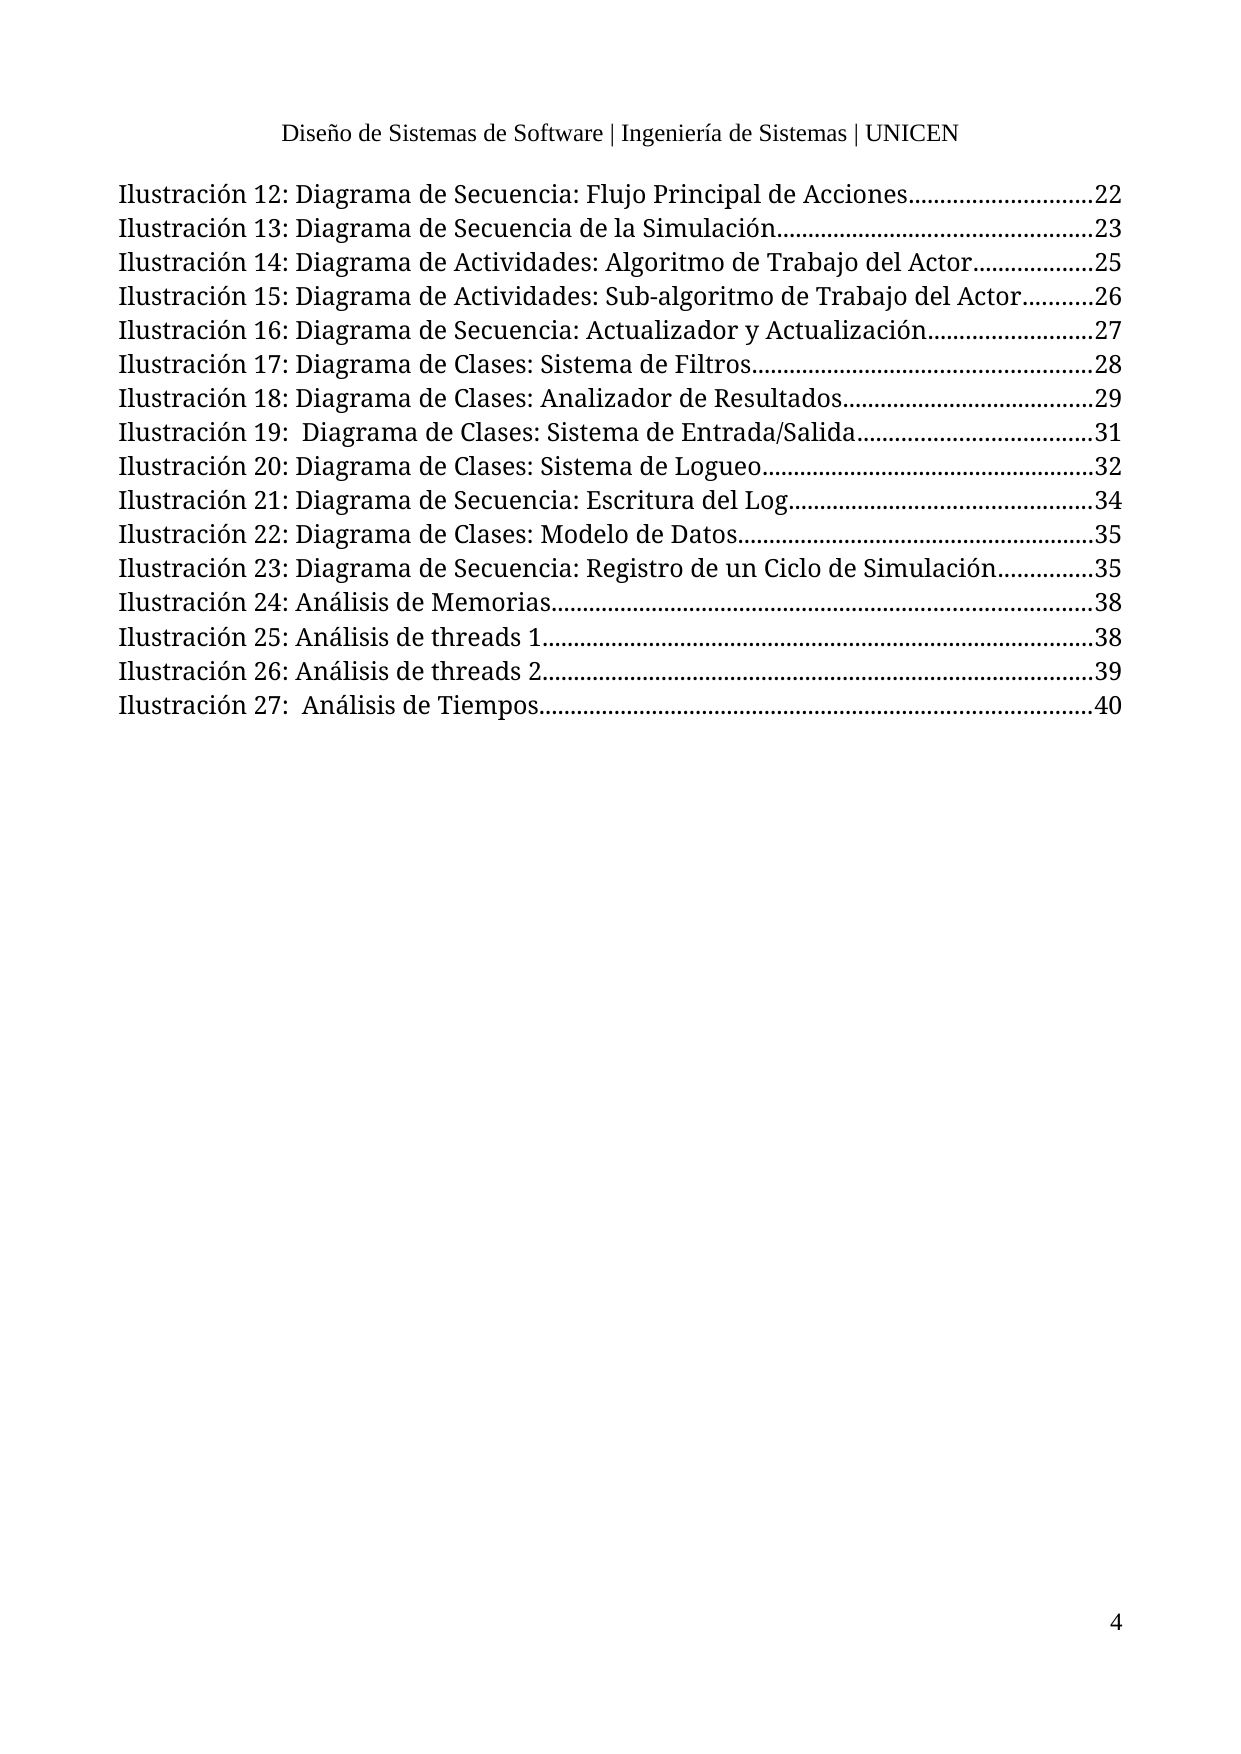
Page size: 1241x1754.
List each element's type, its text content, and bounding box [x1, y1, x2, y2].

text Ilustración 18: Diagrama de Clases: Analizador de Resultados 29 [118, 381, 1122, 415]
text Ilustración 15: Diagrama de Actividades: Sub-algoritmo de Trabajo del Actor 26 [118, 278, 1122, 313]
text Ilustración 13: Diagrama de Secuencia de la Simulación 23 [118, 210, 1122, 244]
text Ilustración 20: Diagrama de Clases: Sistema de Logueo 32 [118, 449, 1122, 483]
text Ilustración 23: Diagrama de Secuencia: Registro de un Ciclo de Simulación 35 [118, 551, 1122, 585]
text Ilustración 27: Análisis de Tiempos 40 [118, 687, 1122, 721]
text Ilustración 24: Análisis de Memorias 38 [118, 585, 1122, 619]
text Ilustración 26: Análisis de threads 2 39 [118, 653, 1122, 687]
text Ilustración 22: Diagrama de Clases: Modelo de Datos 35 [118, 517, 1122, 551]
text Ilustración 21: Diagrama de Secuencia: Escritura del Log 34 [118, 483, 1122, 517]
text Ilustración 19: Diagrama de Clases: Sistema de Entrada/Salida 31 [118, 415, 1122, 449]
text Ilustración 25: Análisis de threads 1 38 [118, 619, 1122, 653]
text Ilustración 12: Diagrama de Secuencia: Flujo Principal de Acciones 22 [118, 176, 1122, 210]
text Ilustración 16: Diagrama de Secuencia: Actualizador y Actualización 27 [118, 313, 1122, 347]
text Ilustración 14: Diagrama de Actividades: Algoritmo de Trabajo del Actor 25 [118, 244, 1122, 278]
text Ilustración 17: Diagrama de Clases: Sistema de Filtros 28 [118, 347, 1122, 381]
